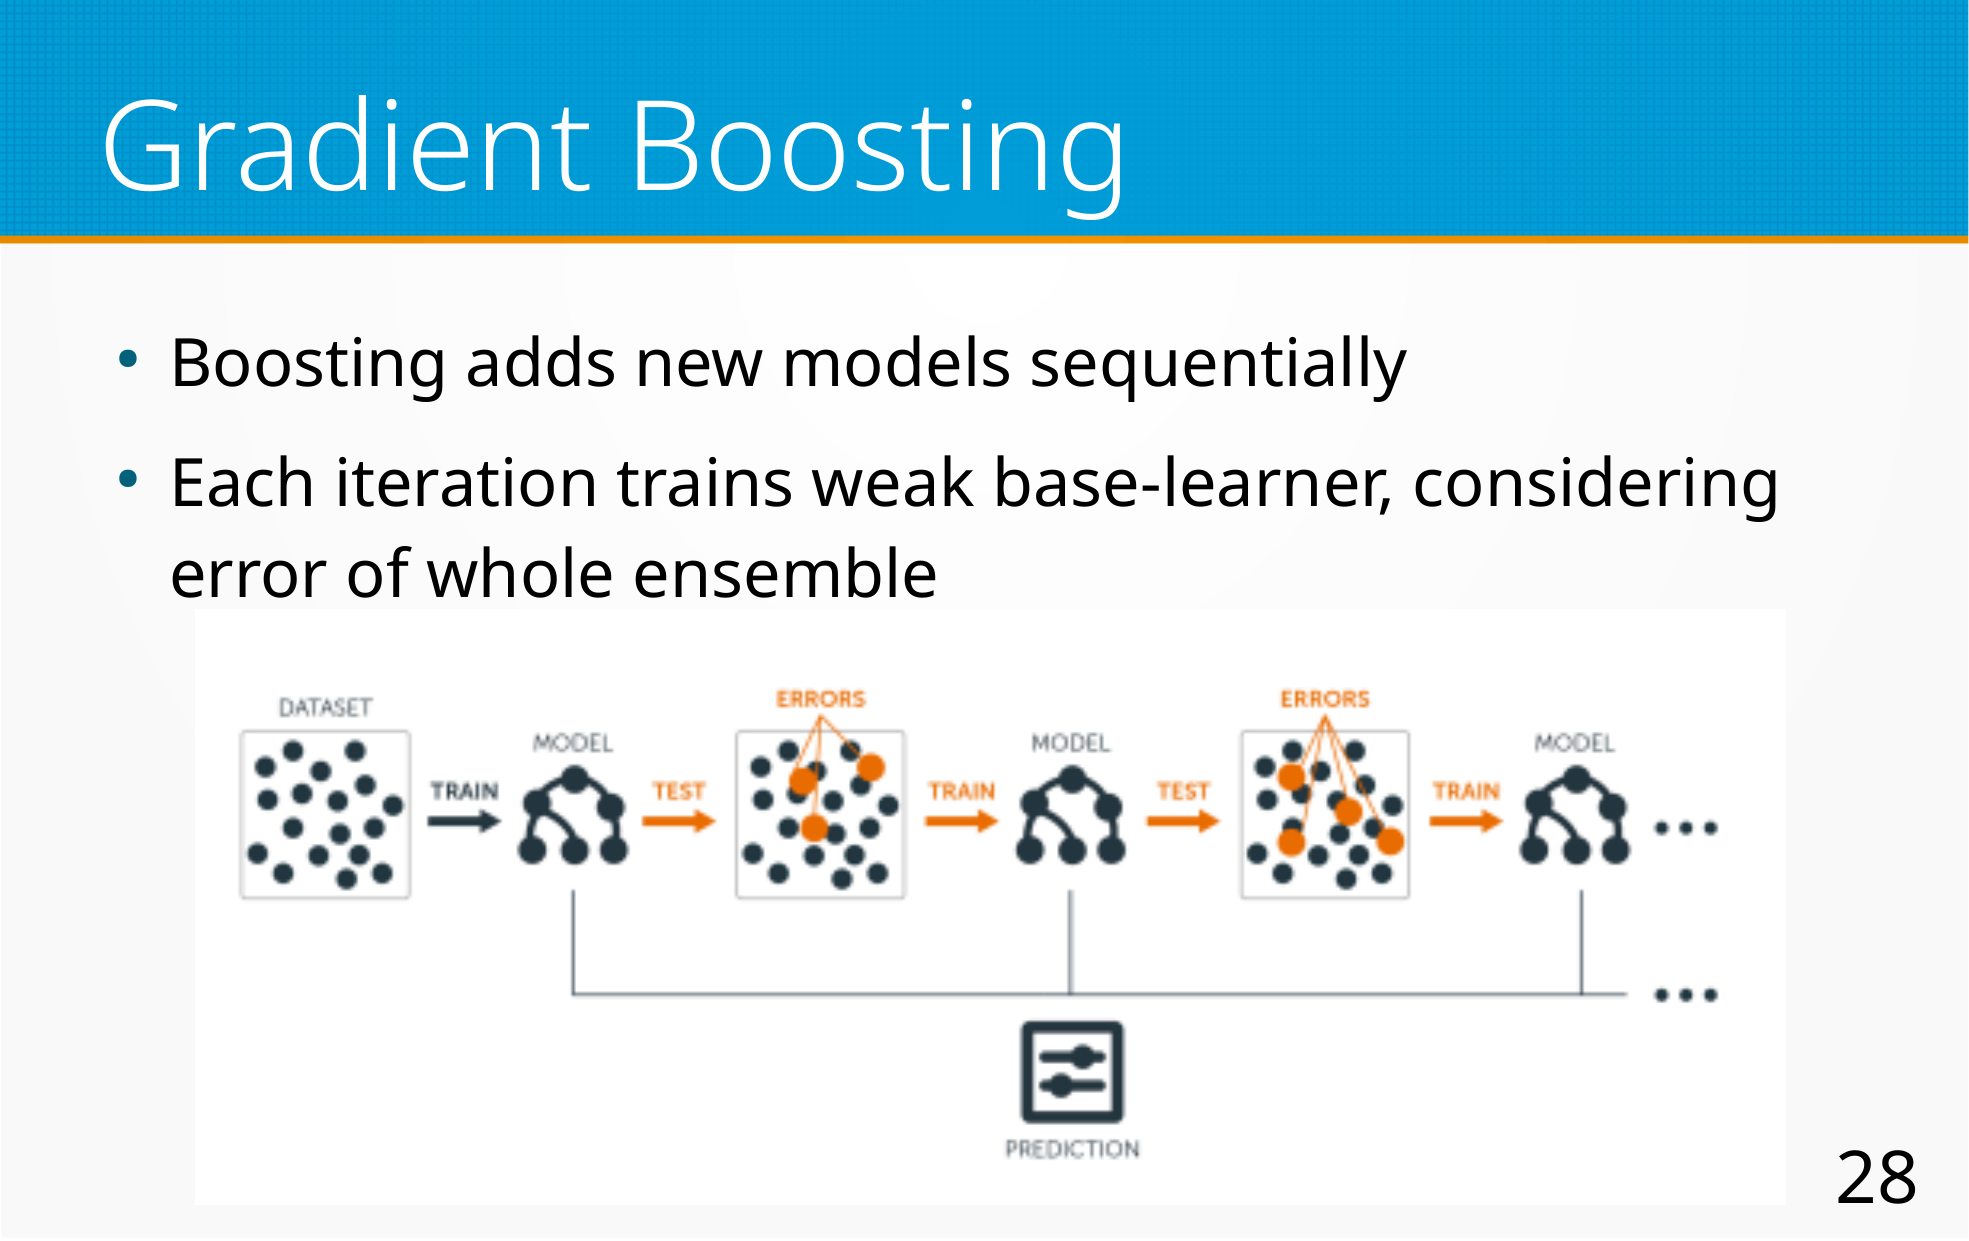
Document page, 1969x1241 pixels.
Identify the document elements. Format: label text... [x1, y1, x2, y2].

title Gradient Boosting [98, 19, 1870, 227]
picture [0, 236, 1969, 1241]
text_box 28 [1830, 1127, 1966, 1224]
list Boosting adds new models sequentially Each iteration trains weak base-learner, considering error of whole ensemble [98, 315, 1861, 1081]
